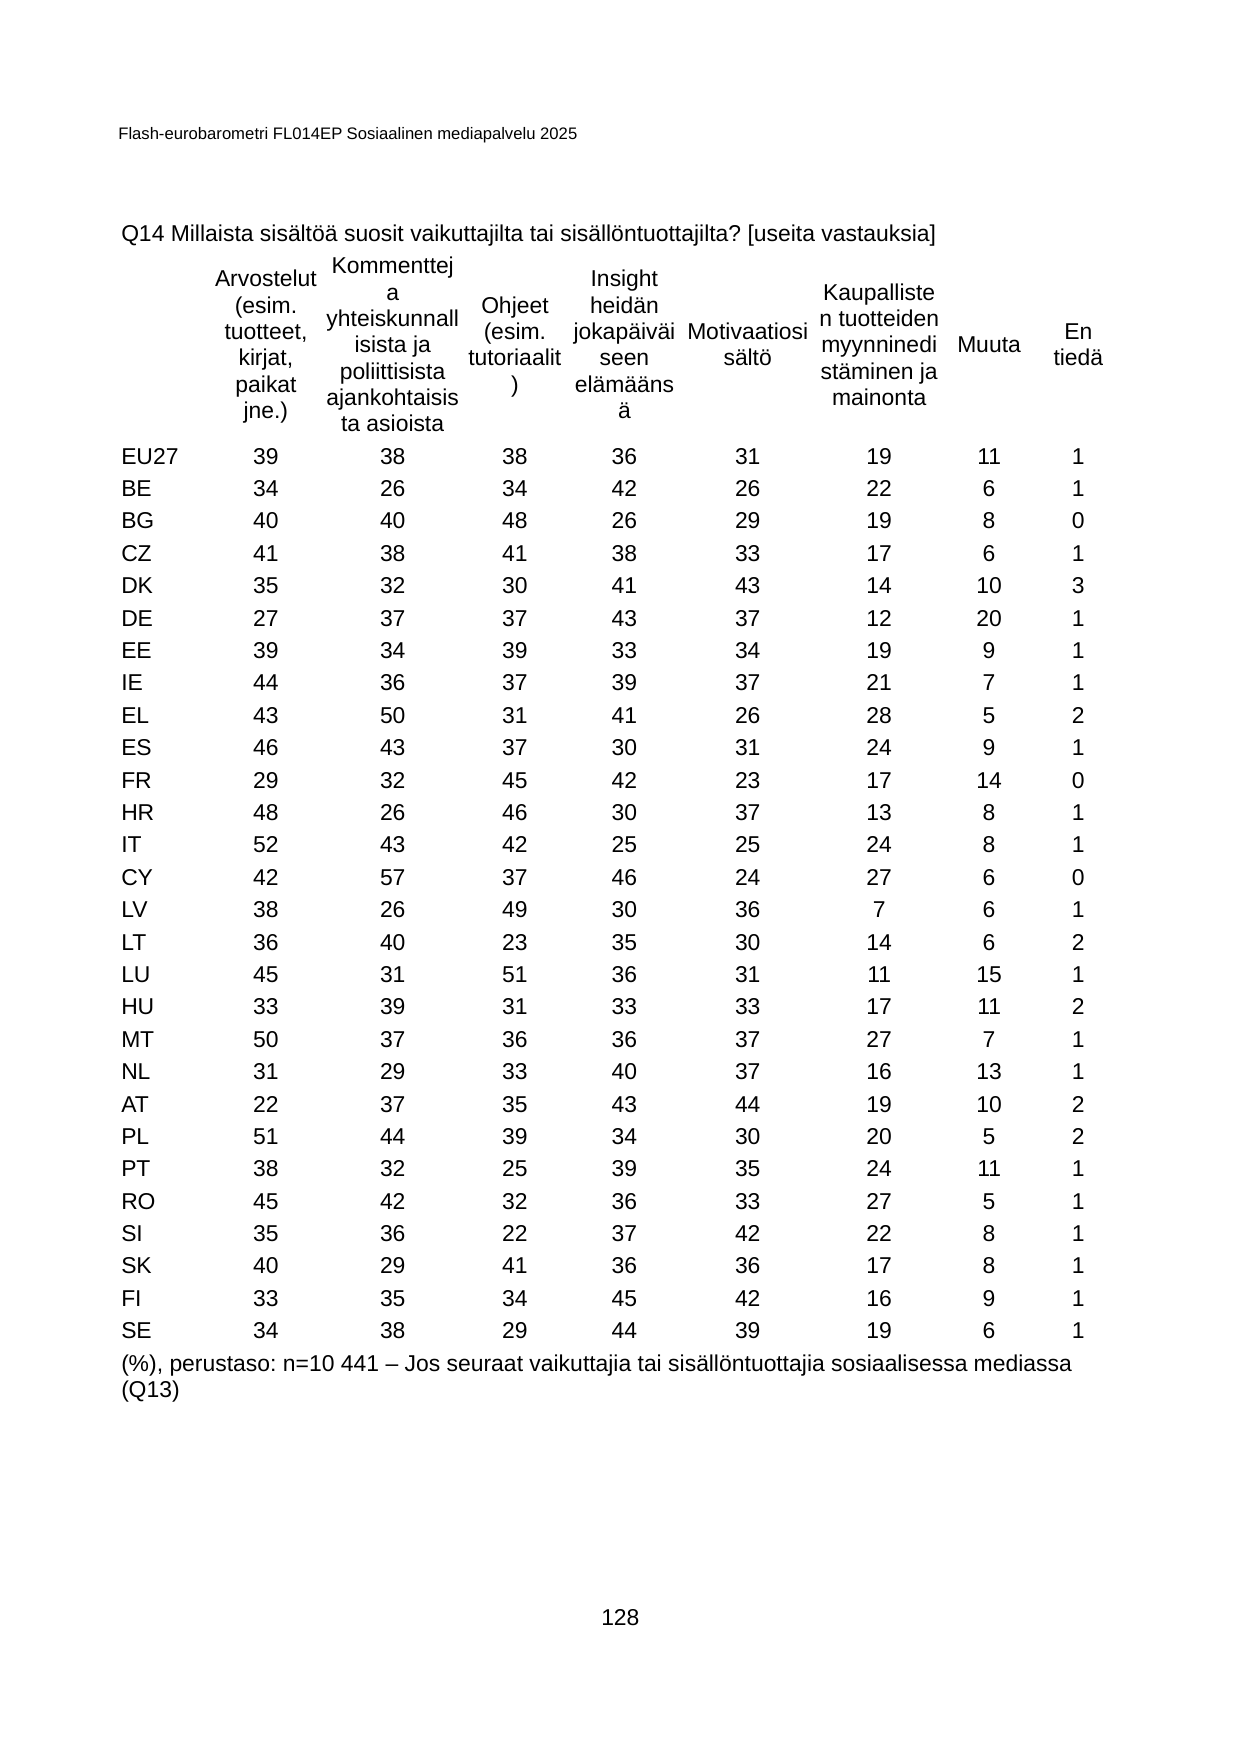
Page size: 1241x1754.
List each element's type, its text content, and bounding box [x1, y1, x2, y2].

table_cell 33 [567, 634, 681, 666]
table_cell 1 [1034, 1250, 1122, 1282]
table_cell 6 [944, 861, 1034, 893]
table_cell 52 [208, 828, 323, 861]
table_cell 39 [323, 990, 462, 1023]
table_cell Insight heidän jokapäiväiseen elämäänsä [567, 249, 681, 439]
table_cell 46 [208, 731, 323, 763]
table_cell Kommentteja yhteiskunnallisista ja poliittisista ajankohtaisista asioista [323, 249, 462, 439]
table_cell 51 [462, 958, 567, 990]
table_cell 34 [567, 1120, 681, 1152]
table_cell 32 [323, 1152, 462, 1185]
table_cell Kaupallisten tuotteiden myynninedistäminen ja mainonta [814, 249, 944, 439]
table_cell 51 [208, 1120, 323, 1152]
table_cell 40 [323, 504, 462, 537]
table_cell 26 [323, 893, 462, 926]
table_cell 57 [323, 861, 462, 893]
table_cell 19 [814, 1088, 944, 1120]
table_cell 35 [462, 1088, 567, 1120]
table_cell 38 [462, 440, 567, 472]
table_cell 36 [323, 666, 462, 699]
table_cell 30 [567, 731, 681, 763]
table_cell HU [118, 990, 208, 1023]
table_cell 40 [323, 926, 462, 958]
table_cell 17 [814, 764, 944, 796]
table_cell 24 [814, 731, 944, 763]
table_cell 46 [567, 861, 681, 893]
table_cell 16 [814, 1055, 944, 1087]
table_cell 50 [208, 1023, 323, 1055]
table_cell 19 [814, 504, 944, 537]
table_cell 37 [681, 796, 814, 828]
table_cell 19 [814, 634, 944, 666]
table_cell 2 [1034, 926, 1122, 958]
table_cell 31 [462, 699, 567, 731]
table_cell 17 [814, 990, 944, 1023]
table_header Q14 Millaista sisältöä suosit vaikuttajilta tai sisällöntuottajilta? [useita vastauksia] [118, 217, 1122, 249]
table_cell 12 [814, 602, 944, 634]
table_cell 1 [1034, 1314, 1122, 1347]
table_cell 30 [567, 796, 681, 828]
table_cell 16 [814, 1282, 944, 1314]
table_cell 37 [681, 1055, 814, 1087]
table_cell 27 [814, 1023, 944, 1055]
table_cell 43 [567, 602, 681, 634]
table_cell 9 [944, 1282, 1034, 1314]
table_cell 30 [681, 1120, 814, 1152]
table_cell 39 [462, 634, 567, 666]
table_cell 9 [944, 731, 1034, 763]
table_cell 36 [323, 1217, 462, 1249]
table_cell 34 [208, 1314, 323, 1347]
table_cell 36 [681, 893, 814, 926]
table_cell 14 [814, 569, 944, 602]
table_cell 17 [814, 1250, 944, 1282]
table_cell 45 [567, 1282, 681, 1314]
table_cell 44 [323, 1120, 462, 1152]
table_cell 36 [462, 1023, 567, 1055]
table_cell 5 [944, 1120, 1034, 1152]
table_cell 40 [567, 1055, 681, 1087]
table_cell AT [118, 1088, 208, 1120]
table_cell 36 [567, 1250, 681, 1282]
table_cell 25 [462, 1152, 567, 1185]
table_cell 1 [1034, 796, 1122, 828]
table_cell 36 [681, 1250, 814, 1282]
table_cell PT [118, 1152, 208, 1185]
table_cell 29 [323, 1055, 462, 1087]
table_cell 42 [681, 1217, 814, 1249]
table_cell LV [118, 893, 208, 926]
table_cell 50 [323, 699, 462, 731]
table_cell 29 [462, 1314, 567, 1347]
table_cell 37 [462, 602, 567, 634]
table_cell 39 [208, 634, 323, 666]
table_cell 19 [814, 440, 944, 472]
table_cell 26 [681, 472, 814, 504]
table_cell 29 [323, 1250, 462, 1282]
table_cell Arvostelut (esim. tuotteet, kirjat, paikat jne.) [208, 249, 323, 439]
table_cell 35 [208, 1217, 323, 1249]
table_cell 37 [323, 1088, 462, 1120]
table_cell 33 [681, 537, 814, 569]
table_cell HR [118, 796, 208, 828]
table_cell 1 [1034, 472, 1122, 504]
table_cell 35 [208, 569, 323, 602]
table_cell 39 [567, 666, 681, 699]
table_cell 1 [1034, 893, 1122, 926]
table_cell 19 [814, 1314, 944, 1347]
table_cell 38 [208, 893, 323, 926]
table_cell 7 [944, 666, 1034, 699]
table_cell 39 [681, 1314, 814, 1347]
table_cell PL [118, 1120, 208, 1152]
table_cell 34 [462, 472, 567, 504]
table_cell 31 [681, 440, 814, 472]
table_cell SK [118, 1250, 208, 1282]
table_cell IT [118, 828, 208, 861]
table_cell 26 [567, 504, 681, 537]
table_cell 37 [681, 1023, 814, 1055]
table_cell 33 [567, 990, 681, 1023]
table_cell 33 [208, 990, 323, 1023]
table_cell 37 [681, 602, 814, 634]
table_cell 37 [323, 1023, 462, 1055]
table_cell 32 [323, 569, 462, 602]
table_cell 38 [323, 537, 462, 569]
table_cell 1 [1034, 1152, 1122, 1185]
table_cell 14 [944, 764, 1034, 796]
table_cell 29 [681, 504, 814, 537]
table_cell 8 [944, 1250, 1034, 1282]
table_cell EL [118, 699, 208, 731]
table_cell Muuta [944, 249, 1034, 439]
table_cell 7 [944, 1023, 1034, 1055]
table_cell 37 [323, 602, 462, 634]
table_cell 40 [208, 504, 323, 537]
table_cell 23 [681, 764, 814, 796]
table_cell 3 [1034, 569, 1122, 602]
table_cell 31 [208, 1055, 323, 1087]
table_cell 26 [323, 796, 462, 828]
table_cell 13 [944, 1055, 1034, 1087]
table_cell 27 [814, 1185, 944, 1217]
table_cell 36 [567, 1023, 681, 1055]
table_cell 48 [208, 796, 323, 828]
table_cell 11 [814, 958, 944, 990]
table_cell 8 [944, 1217, 1034, 1249]
table_cell 42 [462, 828, 567, 861]
table_cell 1 [1034, 1023, 1122, 1055]
table_cell 1 [1034, 731, 1122, 763]
table_cell 24 [814, 828, 944, 861]
table_cell En tiedä [1034, 249, 1122, 439]
table_cell 44 [208, 666, 323, 699]
table_cell 42 [681, 1282, 814, 1314]
table_cell LT [118, 926, 208, 958]
table_cell 11 [944, 990, 1034, 1023]
table_cell 26 [323, 472, 462, 504]
table_cell 27 [208, 602, 323, 634]
table_cell 44 [567, 1314, 681, 1347]
table_cell 5 [944, 1185, 1034, 1217]
table_cell 31 [323, 958, 462, 990]
table_cell 34 [681, 634, 814, 666]
table_cell 8 [944, 828, 1034, 861]
table_cell 43 [567, 1088, 681, 1120]
table_cell 1 [1034, 1282, 1122, 1314]
table_cell 6 [944, 1314, 1034, 1347]
table_cell 34 [323, 634, 462, 666]
table_cell 37 [567, 1217, 681, 1249]
table_cell 1 [1034, 440, 1122, 472]
table_cell 42 [567, 472, 681, 504]
table_cell 22 [814, 1217, 944, 1249]
table_cell EE [118, 634, 208, 666]
table_cell 33 [681, 1185, 814, 1217]
table_cell 22 [462, 1217, 567, 1249]
table_cell 8 [944, 796, 1034, 828]
table_cell 1 [1034, 1217, 1122, 1249]
table_cell EU27 [118, 440, 208, 472]
table_cell 45 [208, 958, 323, 990]
table_cell 32 [323, 764, 462, 796]
table_cell 24 [814, 1152, 944, 1185]
table_cell 36 [567, 440, 681, 472]
table_cell 1 [1034, 537, 1122, 569]
table_cell 35 [323, 1282, 462, 1314]
table_cell 35 [681, 1152, 814, 1185]
table_cell FR [118, 764, 208, 796]
table_cell 45 [462, 764, 567, 796]
table_cell 1 [1034, 666, 1122, 699]
table_cell 46 [462, 796, 567, 828]
table_cell 31 [462, 990, 567, 1023]
table_cell 31 [681, 958, 814, 990]
table_cell 8 [944, 504, 1034, 537]
table_cell 21 [814, 666, 944, 699]
table_cell 41 [462, 537, 567, 569]
table_cell 43 [681, 569, 814, 602]
table_cell 20 [944, 602, 1034, 634]
table_cell ES [118, 731, 208, 763]
table_cell NL [118, 1055, 208, 1087]
table_cell 29 [208, 764, 323, 796]
table_cell 9 [944, 634, 1034, 666]
table_cell 23 [462, 926, 567, 958]
table_cell 35 [567, 926, 681, 958]
table_cell 37 [681, 666, 814, 699]
table_cell 36 [208, 926, 323, 958]
table_cell 30 [681, 926, 814, 958]
table_cell 41 [567, 699, 681, 731]
table_cell BE [118, 472, 208, 504]
table_cell CY [118, 861, 208, 893]
table_cell 7 [814, 893, 944, 926]
table_cell 43 [208, 699, 323, 731]
table_cell 15 [944, 958, 1034, 990]
table_cell 37 [462, 861, 567, 893]
table_cell 6 [944, 893, 1034, 926]
table_cell BG [118, 504, 208, 537]
table_cell 37 [462, 731, 567, 763]
table_cell 22 [814, 472, 944, 504]
table_cell 33 [208, 1282, 323, 1314]
table_cell 1 [1034, 828, 1122, 861]
table_cell 48 [462, 504, 567, 537]
table_cell 38 [323, 440, 462, 472]
table_cell 43 [323, 828, 462, 861]
table_cell DE [118, 602, 208, 634]
table_cell 43 [323, 731, 462, 763]
table_cell 6 [944, 926, 1034, 958]
table_cell 14 [814, 926, 944, 958]
table_cell RO [118, 1185, 208, 1217]
table_cell 49 [462, 893, 567, 926]
table_cell 10 [944, 1088, 1034, 1120]
table_cell 41 [208, 537, 323, 569]
table_cell 41 [462, 1250, 567, 1282]
table_cell DK [118, 569, 208, 602]
table_cell 42 [323, 1185, 462, 1217]
table_cell 5 [944, 699, 1034, 731]
table_cell 0 [1034, 764, 1122, 796]
table_cell SI [118, 1217, 208, 1249]
table_cell 2 [1034, 699, 1122, 731]
table_cell 1 [1034, 602, 1122, 634]
table_cell 38 [208, 1152, 323, 1185]
table_cell 13 [814, 796, 944, 828]
table_cell 31 [681, 731, 814, 763]
table_cell 34 [208, 472, 323, 504]
table_cell (%), perustaso: n=10 441 – Jos seuraat vaikuttajia tai sisällöntuottajia sosiaalisessa mediassa (Q13) [118, 1347, 1122, 1405]
table_cell 11 [944, 440, 1034, 472]
table_cell 26 [681, 699, 814, 731]
table_cell 33 [681, 990, 814, 1023]
table_cell 39 [208, 440, 323, 472]
table_cell 41 [567, 569, 681, 602]
table_cell 2 [1034, 1120, 1122, 1152]
table_cell 2 [1034, 990, 1122, 1023]
table_cell 44 [681, 1088, 814, 1120]
table_cell 36 [567, 1185, 681, 1217]
table_cell 17 [814, 537, 944, 569]
table_cell 42 [567, 764, 681, 796]
table_cell 27 [814, 861, 944, 893]
table_cell 42 [208, 861, 323, 893]
table_cell 30 [462, 569, 567, 602]
table_cell SE [118, 1314, 208, 1347]
table_cell 25 [567, 828, 681, 861]
table_cell 2 [1034, 1088, 1122, 1120]
table_cell Motivaatiosisältö [681, 249, 814, 439]
table_cell MT [118, 1023, 208, 1055]
table_cell Ohjeet (esim. tutoriaalit) [462, 249, 567, 439]
table_cell 45 [208, 1185, 323, 1217]
table_cell 20 [814, 1120, 944, 1152]
table_cell FI [118, 1282, 208, 1314]
table_cell 10 [944, 569, 1034, 602]
table_cell 32 [462, 1185, 567, 1217]
table_cell 11 [944, 1152, 1034, 1185]
table_cell 38 [323, 1314, 462, 1347]
table_cell 0 [1034, 861, 1122, 893]
table_cell 0 [1034, 504, 1122, 537]
table_cell 1 [1034, 958, 1122, 990]
table_cell 6 [944, 472, 1034, 504]
table_cell 30 [567, 893, 681, 926]
table_cell 37 [462, 666, 567, 699]
table_cell 33 [462, 1055, 567, 1087]
table_cell 36 [567, 958, 681, 990]
table_cell IE [118, 666, 208, 699]
table_cell 39 [567, 1152, 681, 1185]
table_cell CZ [118, 537, 208, 569]
table_cell 6 [944, 537, 1034, 569]
table_cell 22 [208, 1088, 323, 1120]
table_cell 1 [1034, 1055, 1122, 1087]
table_cell 1 [1034, 1185, 1122, 1217]
table_cell [118, 249, 208, 439]
table_cell 24 [681, 861, 814, 893]
table_cell LU [118, 958, 208, 990]
table_cell 25 [681, 828, 814, 861]
table_cell 28 [814, 699, 944, 731]
table_cell 1 [1034, 634, 1122, 666]
table_cell 38 [567, 537, 681, 569]
table_cell 40 [208, 1250, 323, 1282]
table_cell 34 [462, 1282, 567, 1314]
table_cell 39 [462, 1120, 567, 1152]
